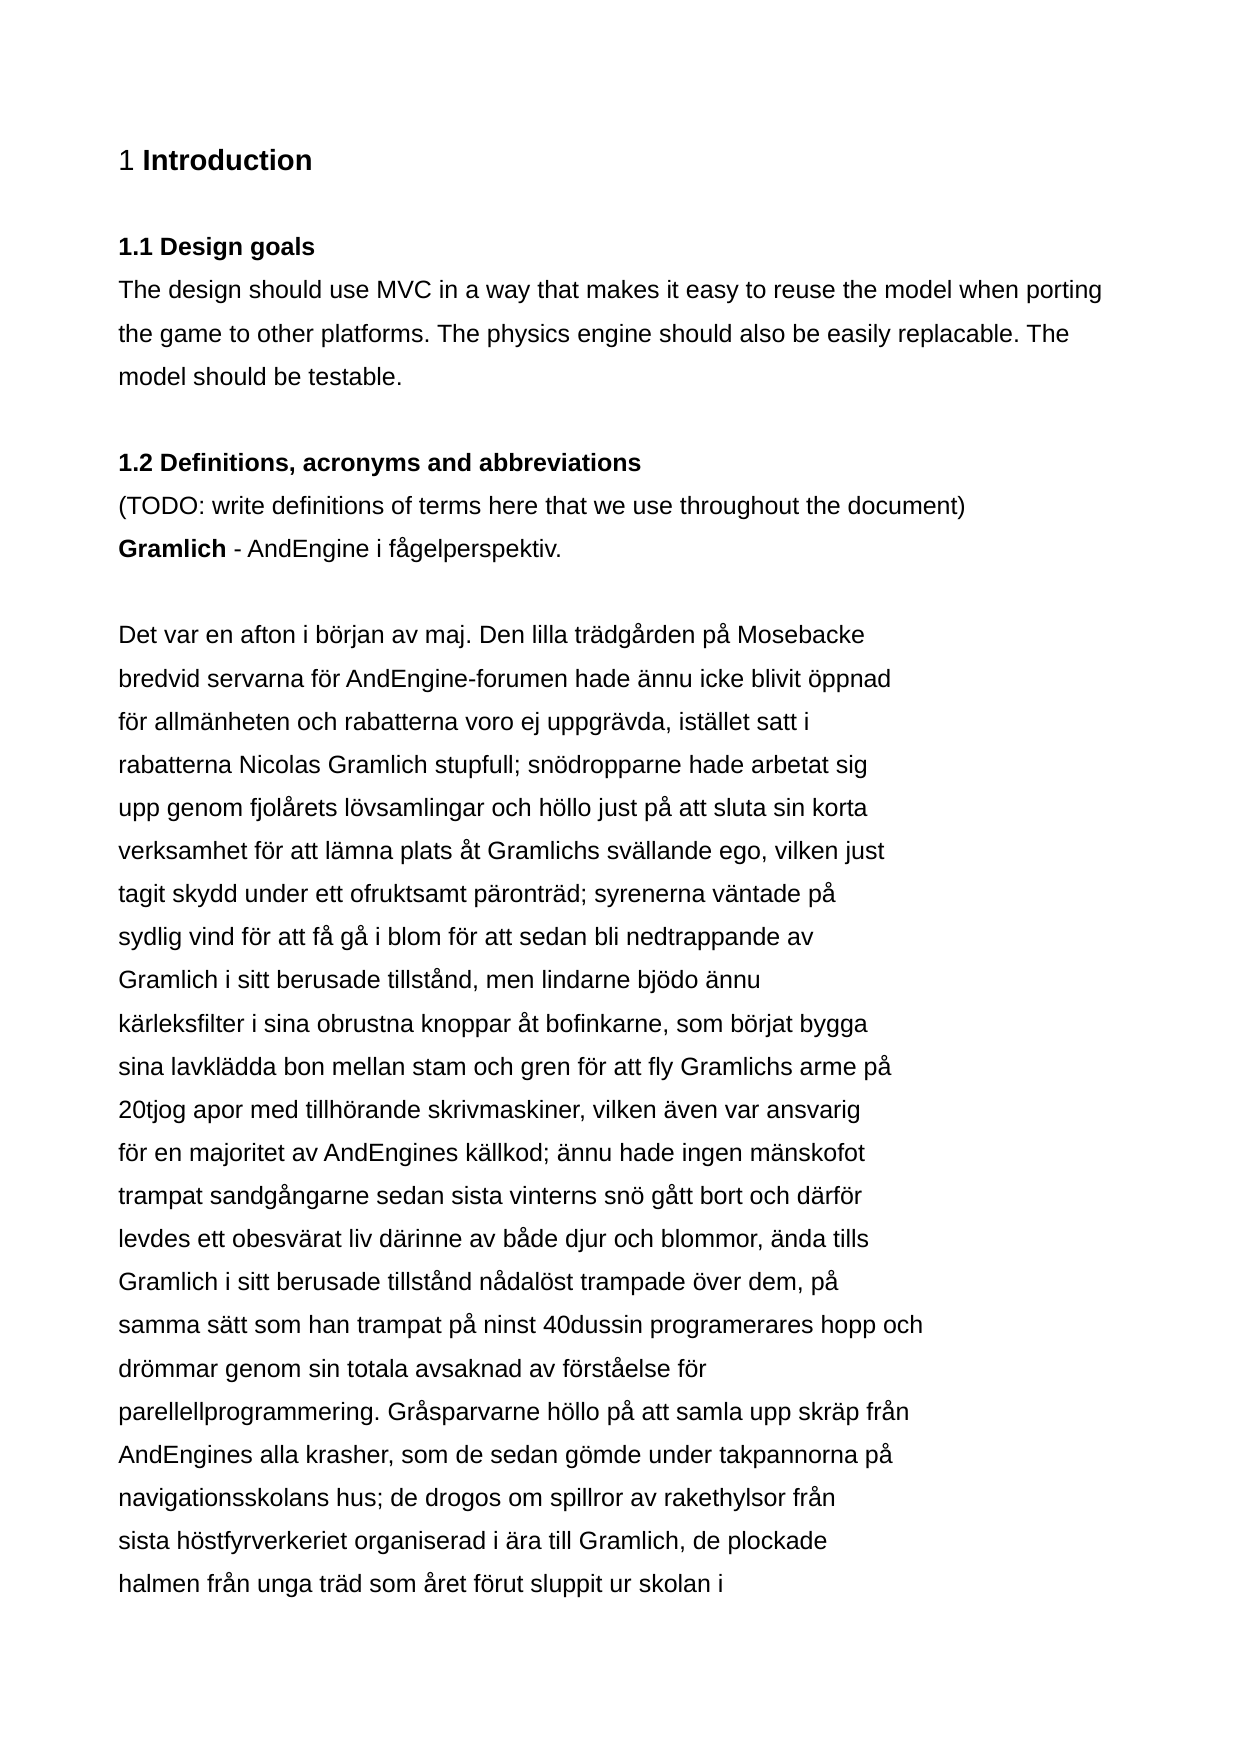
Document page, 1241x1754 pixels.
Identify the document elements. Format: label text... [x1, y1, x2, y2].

text 1.2 Definitions, acronyms and abbreviations [118, 448, 1122, 477]
text 1.1 Design goals [118, 232, 1122, 261]
text bredvid servarna för AndEngine-forumen hade ännu icke blivit öppnad [118, 663, 1122, 692]
text upp genom fjolårets lövsamlingar och höllo just på att sluta sin korta [118, 793, 1122, 822]
text navigationsskolans hus; de drogos om spillror av rakethylsor från [118, 1483, 1122, 1512]
text verksamhet för att lämna plats åt Gramlichs svällande ego, vilken just [118, 836, 1122, 865]
text The design should use MVC in a way that makes it easy to reuse the model when porting the game to other platforms. The physics engine should also be easily replacable. The model should be testable. [118, 275, 1122, 390]
text för allmänheten och rabatterna voro ej uppgrävda, istället satt i [118, 707, 1122, 735]
text 20tjog apor med tillhörande skrivmaskiner, vilken även var ansvarig [118, 1095, 1122, 1123]
text kärleksfilter i sina obrustna knoppar åt bofinkarne, som börjat bygga [118, 1008, 1122, 1037]
text rabatterna Nicolas Gramlich stupfull; snödropparne hade arbetat sig [118, 750, 1122, 778]
text Det var en afton i början av maj. Den lilla trädgården på Mosebacke [118, 620, 1122, 649]
text samma sätt som han trampat på ninst 40dussin programerares hopp och [118, 1310, 1122, 1339]
text sina lavklädda bon mellan stam och gren för att fly Gramlichs arme på [118, 1052, 1122, 1080]
text sydlig vind för att få gå i blom för att sedan bli nedtrappande av [118, 922, 1122, 951]
text för en majoritet av AndEngines källkod; ännu hade ingen mänskofot [118, 1138, 1122, 1167]
subtitle 1 Introduction [118, 143, 1122, 177]
text (TODO: write definitions of terms here that we use throughout the document) [118, 491, 1122, 520]
text trampat sandgångarne sedan sista vinterns snö gått bort och därför [118, 1181, 1122, 1210]
text Gramlich i sitt berusade tillstånd nådalöst trampade över dem, på [118, 1267, 1122, 1296]
text halmen från unga träd som året förut sluppit ur skolan i [118, 1569, 1122, 1598]
text AndEngines alla krasher, som de sedan gömde under takpannorna på [118, 1440, 1122, 1468]
text Gramlich - AndEngine i fågelperspektiv. [118, 534, 1122, 563]
text parellellprogrammering. Gråsparvarne höllo på att samla upp skräp från [118, 1397, 1122, 1425]
text drömmar genom sin totala avsaknad av förståelse för [118, 1353, 1122, 1382]
text levdes ett obesvärat liv därinne av både djur och blommor, ända tills [118, 1224, 1122, 1253]
text Gramlich i sitt berusade tillstånd, men lindarne bjödo ännu [118, 965, 1122, 994]
text tagit skydd under ett ofruktsamt päronträd; syrenerna väntade på [118, 879, 1122, 908]
text sista höstfyrverkeriet organiserad i ära till Gramlich, de plockade [118, 1526, 1122, 1555]
